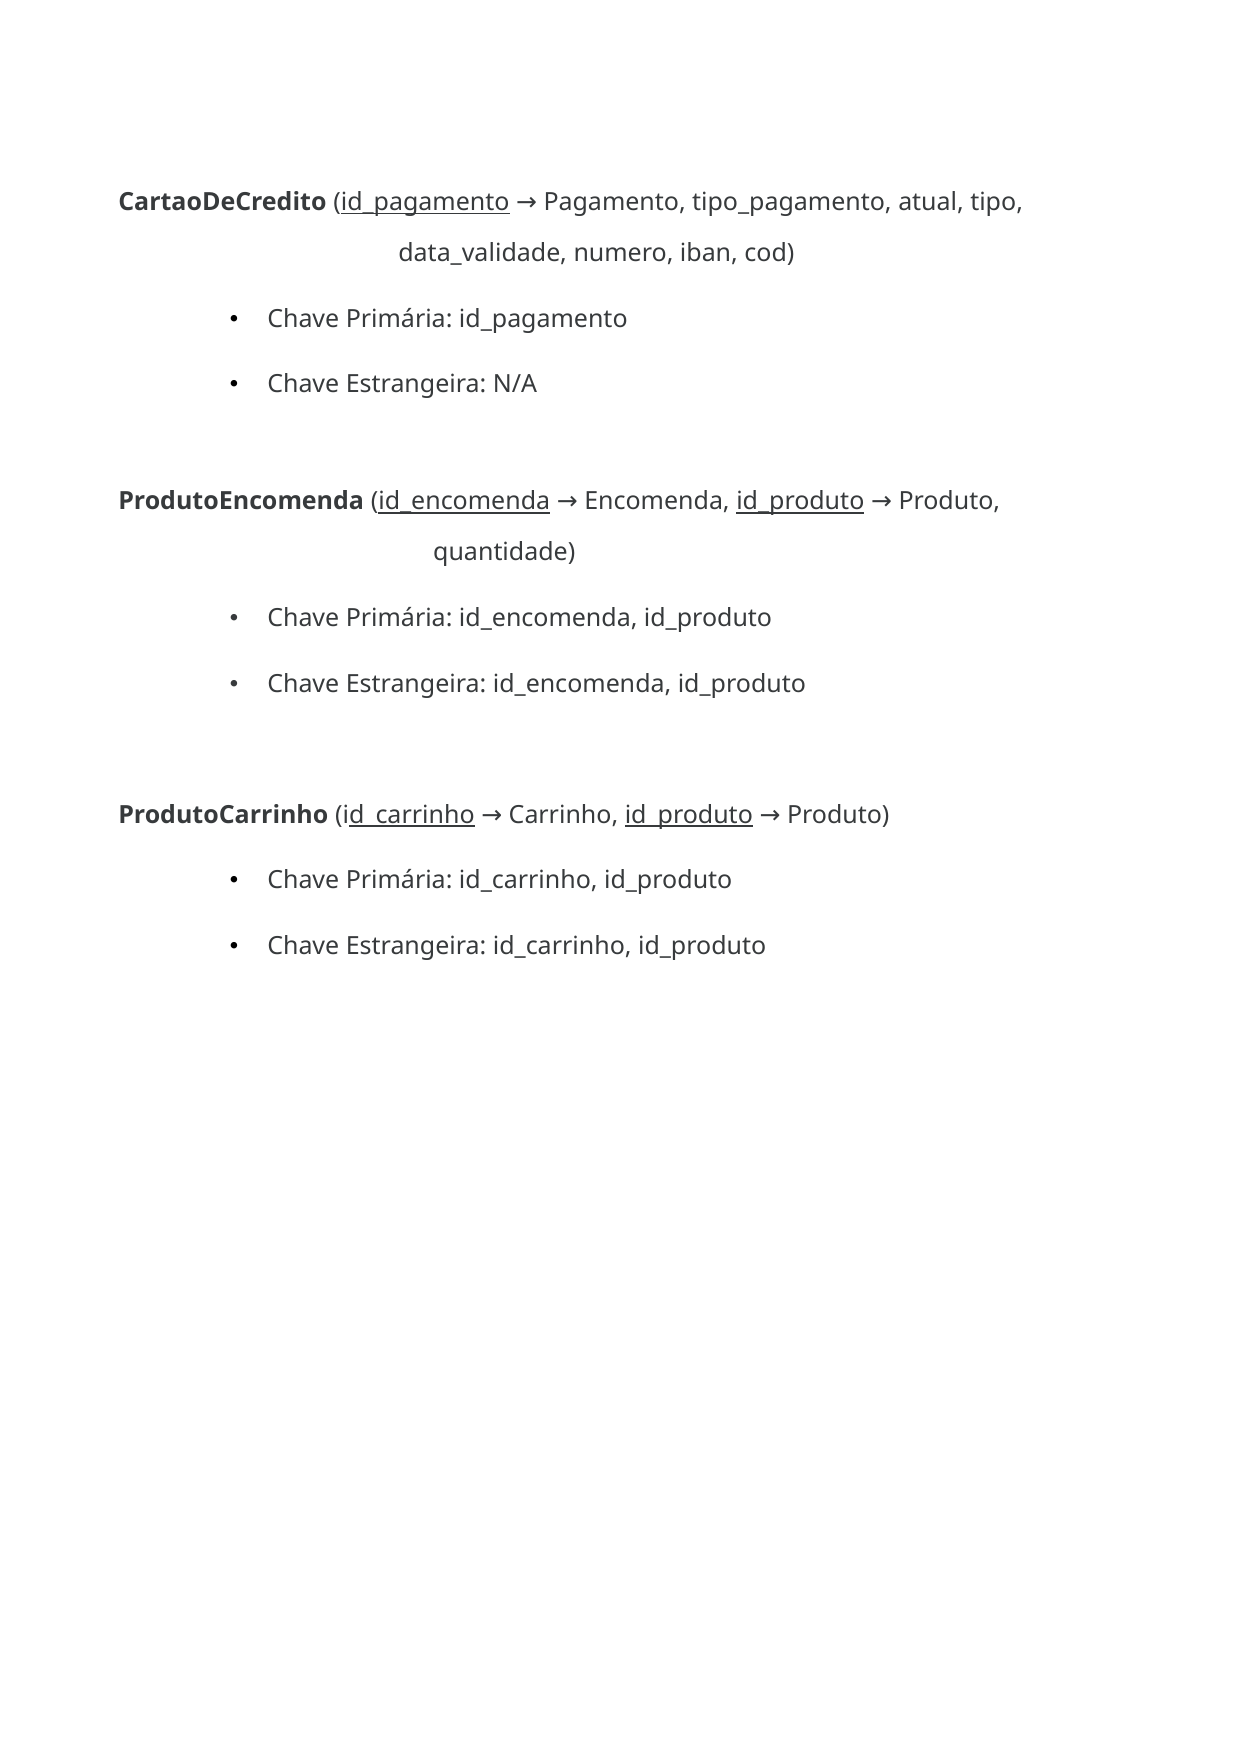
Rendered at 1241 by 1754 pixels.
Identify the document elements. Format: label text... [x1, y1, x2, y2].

list Chave Estrangeira: id_encomenda, id_produto [229, 665, 1122, 699]
text ProdutoCarrinho (id_carrinho → Carrinho, id_produto → Produto) [118, 797, 1122, 831]
text CartaoDeCredito (id_pagamento → Pagamento, tipo_pagamento, atual, tipo, data_validade, numero, iban, cod) [118, 184, 1122, 269]
list Chave Primária: id_encomenda, id_produto [229, 600, 1122, 634]
list Chave Estrangeira: id_carrinho, id_produto [229, 928, 1122, 962]
text ProdutoEncomenda (id_encomenda → Encomenda, id_produto → Produto, quantidade) [118, 483, 1122, 568]
list Chave Estrangeira: N/A [229, 366, 1122, 400]
list Chave Primária: id_carrinho, id_produto [229, 862, 1122, 896]
list Chave Primária: id_pagamento [229, 300, 1122, 334]
